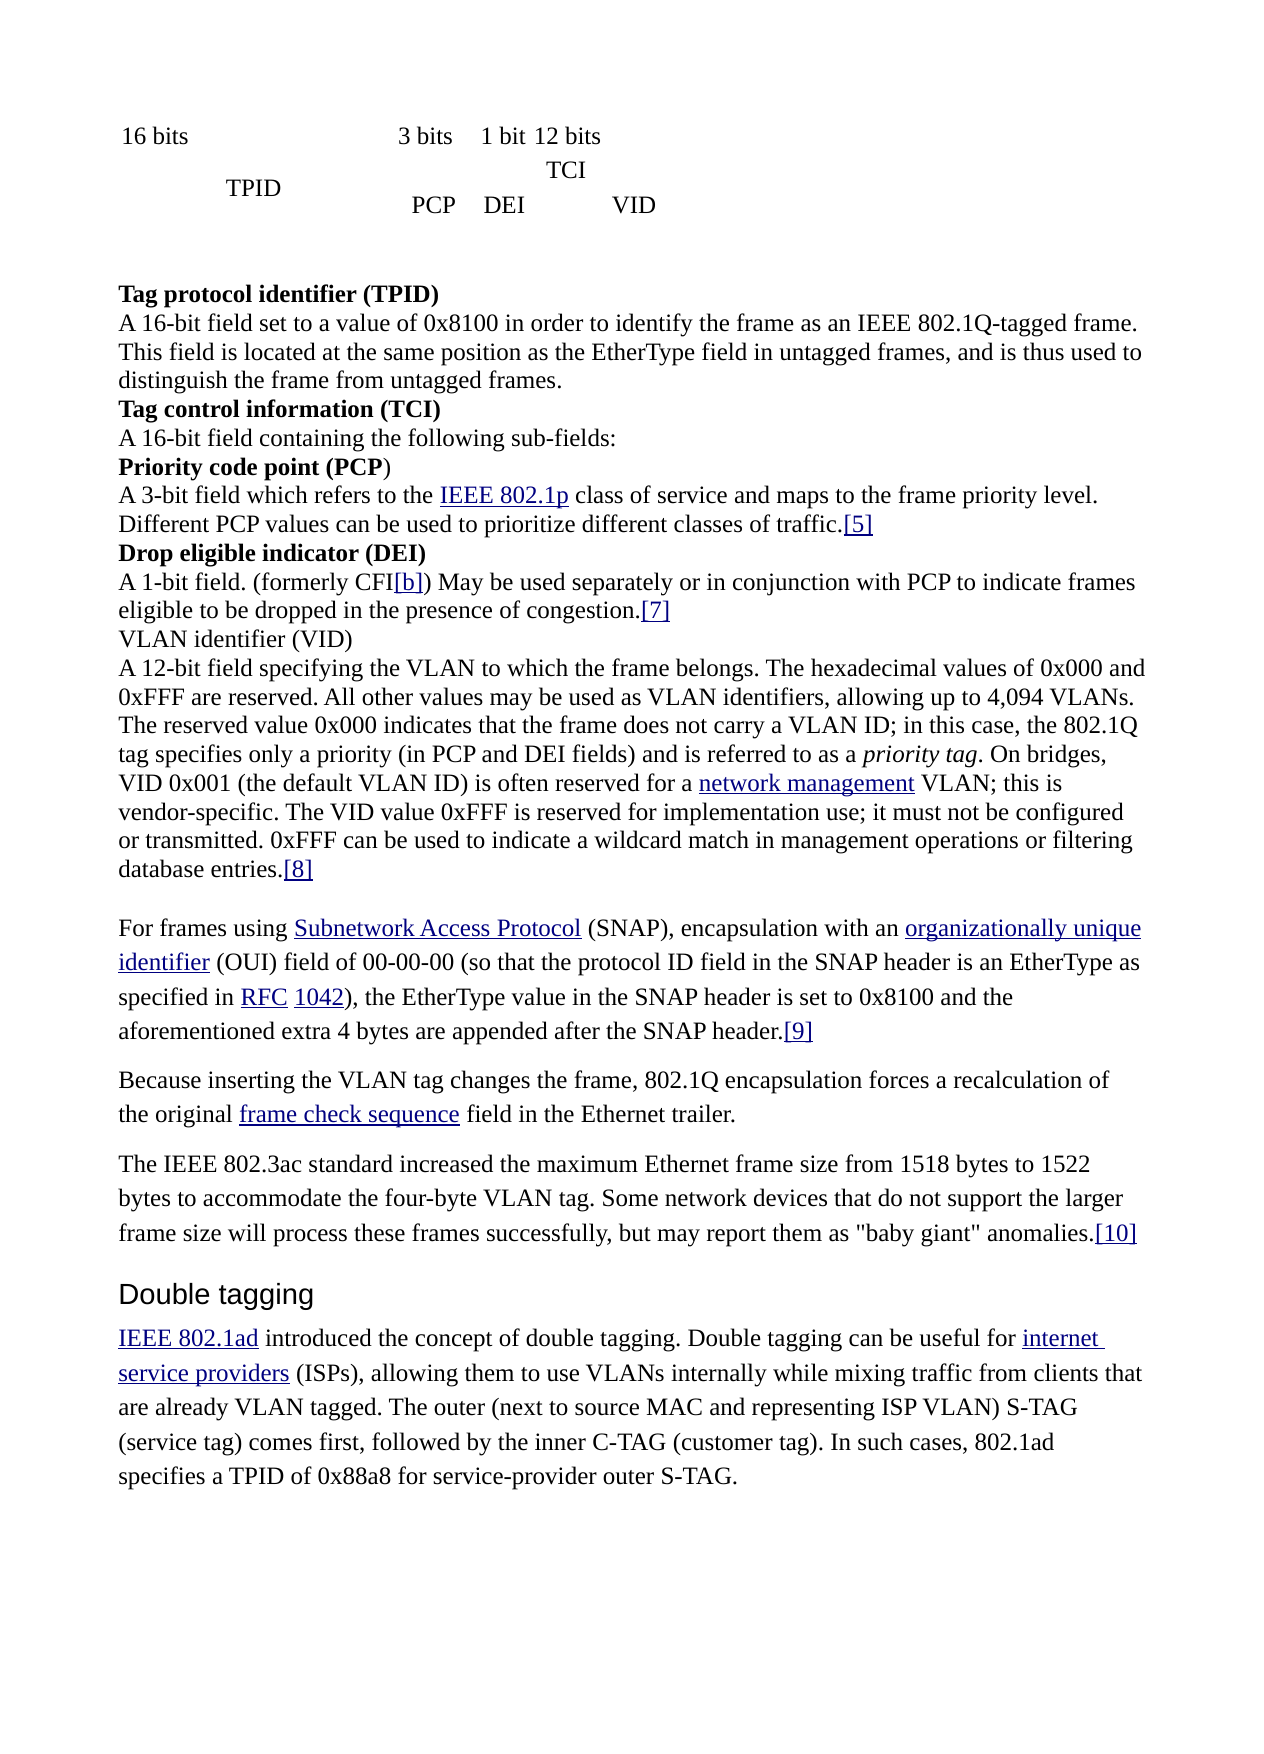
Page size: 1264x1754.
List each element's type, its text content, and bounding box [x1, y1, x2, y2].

table_header 12 bits [531, 118, 743, 153]
table_cell TCI [395, 153, 743, 187]
list A 16-bit field set to a value of 0x8100 in order to identify the frame as an IEEE 802.1Q-tagged frame. This field is located at the same position as the EtherType field in untagged frames, and is thus used to distinguish the frame from untagged frames. [118, 308, 1146, 394]
text The IEEE 802.3ac standard increased the maximum Ethernet frame size from 1518 bytes to 1522 bytes to accommodate the four-byte VLAN tag. Some network devices that do not support the larger frame size will process these frames successfully, but may report them as "baby giant" anomalies.[10] [118, 1149, 1146, 1246]
list A 1-bit field. (formerly CFI[b]) May be used separately or in conjunction with PCP to indicate frames eligible to be dropped in the presence of congestion.[7] [118, 567, 1146, 624]
text For frames using Subnetwork Access Protocol (SNAP), encapsulation with an organizationally unique identifier (OUI) field of 00-00-00 (so that the protocol ID field in the SNAP header is an EtherType as specified in RFC 1042), the EtherType value in the SNAP header is set to 0x8100 and the aforementioned extra 4 bytes are appended after the SNAP header.[9] [118, 913, 1146, 1045]
subtitle Tag protocol identifier (TPID) [118, 279, 1146, 308]
table_header 3 bits [395, 118, 477, 153]
text Because inserting the VLAN tag changes the frame, 802.1Q encapsulation forces a recalculation of the original frame check sequence field in the Ethernet trailer. [118, 1065, 1146, 1128]
list A 12-bit field specifying the VLAN to which the frame belongs. The hexadecimal values of 0x000 and 0xFFF are reserved. All other values may be used as VLAN identifiers, allowing up to 4,094 VLANs. The reserved value 0x000 indicates that the frame does not carry a VLAN ID; in this case, the 802.1Q tag specifies only a priority (in PCP and DEI fields) and is referred to as a priority tag. On bridges, VID 0x001 (the default VLAN ID) is often reserved for a network management VLAN; this is vendor-specific. The VID value 0xFFF is reserved for implementation use; it must not be configured or transmitted. 0xFFF can be used to indicate a wildcard match in management operations or filtering database entries.[8] [118, 653, 1146, 883]
table_header 16 bits [118, 118, 395, 153]
text IEEE 802.1ad introduced the concept of double tagging. Double tagging can be useful for internet service providers (ISPs), allowing them to use VLANs internally while mixing traffic from clients that are already VLAN tagged. The outer (next to source MAC and representing ISP VLAN) S-TAG (service tag) comes first, followed by the inner C-TAG (customer tag). In such cases, 802.1ad specifies a TPID of 0x88a8 for service-provider outer S-TAG. [118, 1323, 1146, 1490]
subtitle Double tagging [118, 1277, 1146, 1311]
subtitle Drop eligible indicator (DEI) [118, 538, 1146, 567]
table_cell DEI [478, 187, 531, 222]
table_cell VID [531, 187, 743, 222]
list A 3-bit field which refers to the IEEE 802.1p class of service and maps to the frame priority level. Different PCP values can be used to prioritize different classes of traffic.[5] [118, 481, 1146, 538]
list A 16-bit field containing the following sub-fields: [118, 423, 1146, 452]
table_header 1 bit [478, 118, 531, 153]
subtitle Tag control information (TCI) [118, 394, 1146, 423]
subtitle Priority code point (PCP) [118, 452, 1146, 481]
table_cell PCP [395, 187, 477, 222]
table_cell TPID [118, 153, 395, 222]
subtitle VLAN identifier (VID) [118, 624, 1146, 653]
